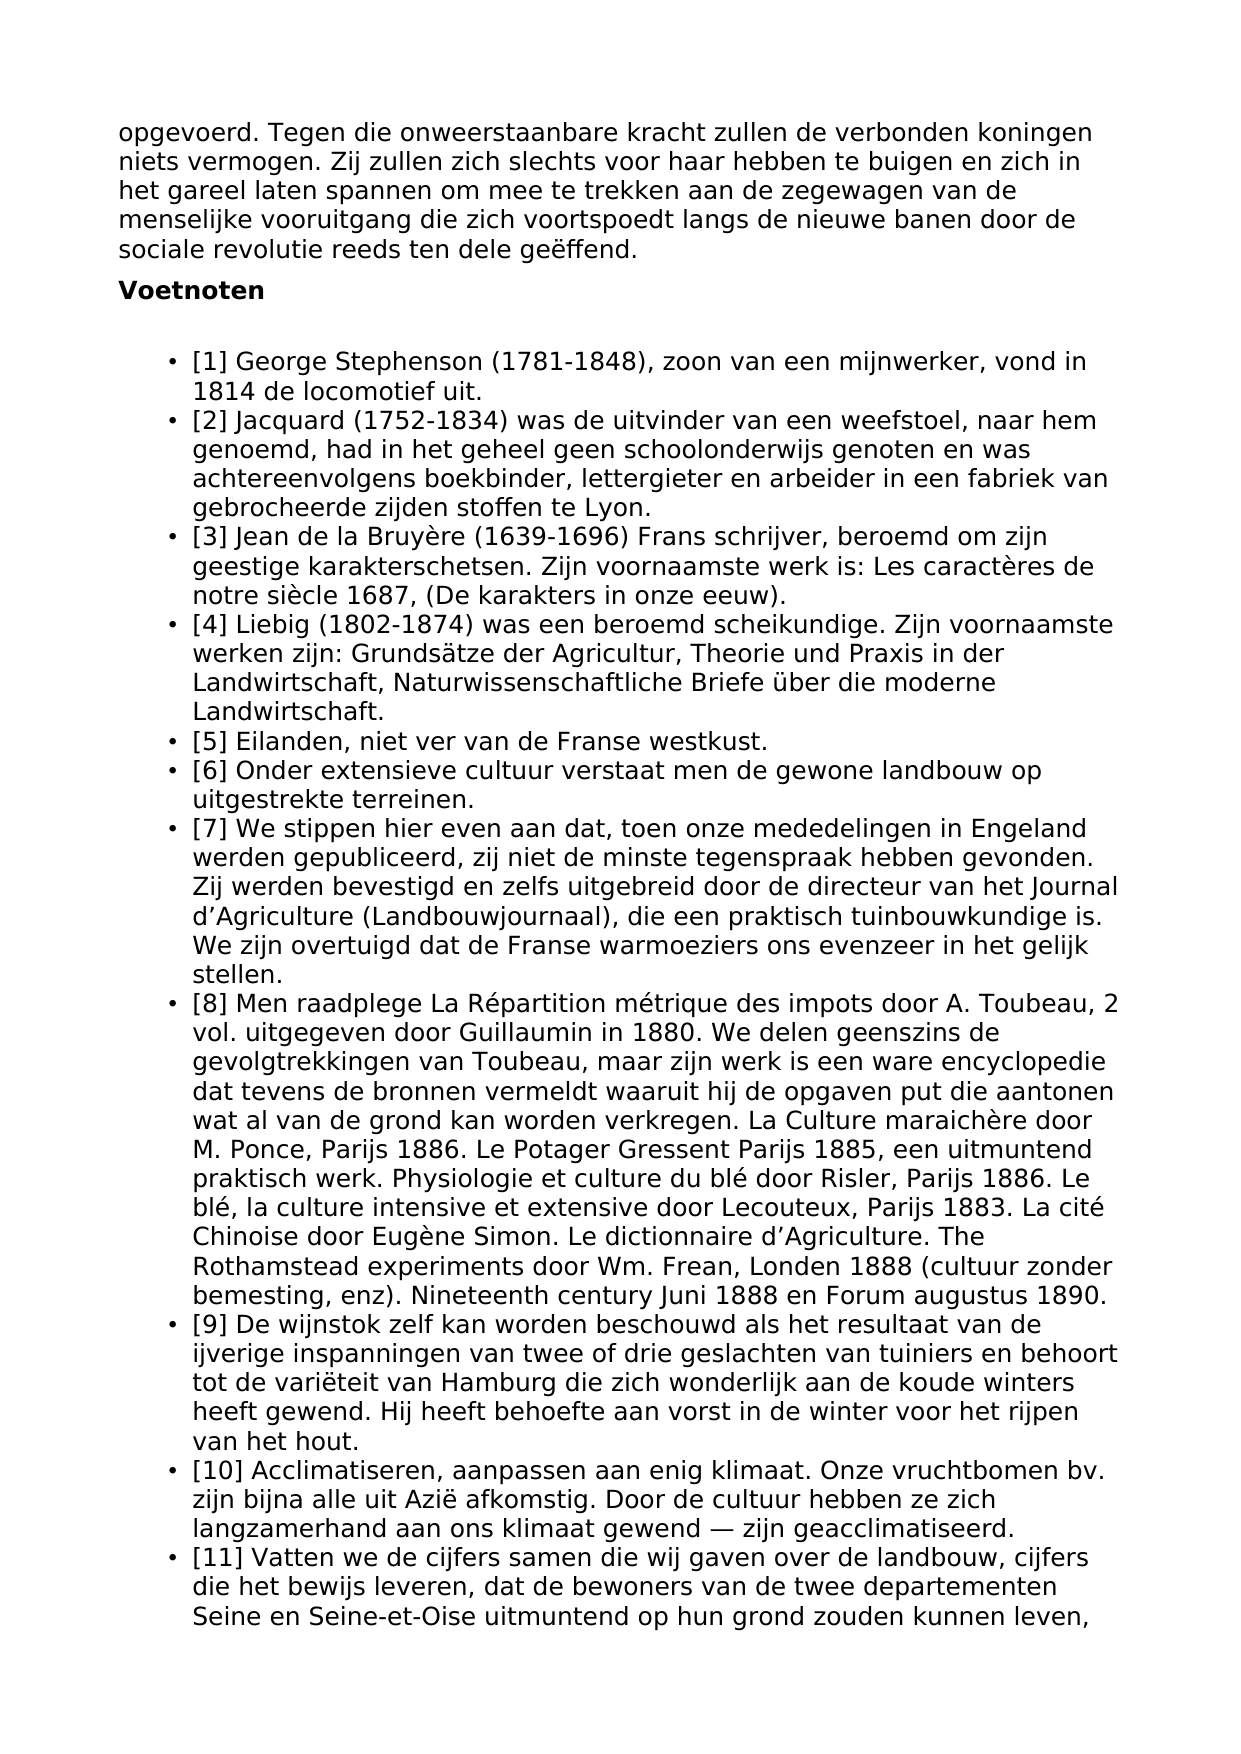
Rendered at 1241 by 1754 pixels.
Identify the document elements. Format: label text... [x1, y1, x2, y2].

list [9] De wijnstok zelf kan worden beschouwd als het resultaat van de ijverige inspanningen van twee of drie geslachten van tuiniers en behoort tot de variëteit van Hamburg die zich wonderlijk aan de koude winters heeft gewend. Hij heeft behoefte aan vorst in de winter voor het rijpen van het hout. [177, 1310, 1122, 1456]
text opgevoerd. Tegen die onweerstaanbare kracht zullen de verbonden koningen niets vermogen. Zij zullen zich slechts voor haar hebben te buigen en zich in het gareel laten spannen om mee te trekken aan de zegewagen van de menselijke vooruitgang die zich voortspoedt langs de nieuwe banen door de sociale revolutie reeds ten dele geëffend. [118, 118, 1122, 264]
list [3] Jean de la Bruyère (1639-1696) Frans schrijver, beroemd om zijn geestige karakterschetsen. Zijn voornaamste werk is: Les caractères de notre siècle 1687, (De karakters in onze eeuw). [177, 523, 1122, 610]
list [1] George Stephenson (1781-1848), zoon van een mijnwerker, vond in 1814 de locomotief uit. [177, 348, 1122, 406]
list [5] Eilanden, niet ver van de Franse westkust. [177, 727, 1122, 756]
list [7] We stippen hier even aan dat, toen onze mededelingen in Engeland werden gepubliceerd, zij niet de minste tegenspraak hebben gevonden. Zij werden bevestigd en zelfs uitgebreid door de directeur van het Journal d’Agriculture (Landbouwjournaal), die een praktisch tuinbouwkundige is. We zijn overtuigd dat de Franse warmoeziers ons evenzeer in het gelijk stellen. [177, 814, 1122, 989]
list [2] Jacquard (1752-1834) was de uitvinder van een weefstoel, naar hem genoemd, had in het geheel geen schoolonderwijs genoten en was achtereenvolgens boekbinder, lettergieter en arbeider in een fabriek van gebrocheerde zijden stoffen te Lyon. [177, 406, 1122, 523]
text Voetnoten [118, 276, 1122, 306]
list [8] Men raadplege La Répartition métrique des impots door A. Toubeau, 2 vol. uitgegeven door Guillaumin in 1880. We delen geenszins de gevolgtrekkingen van Toubeau, maar zijn werk is een ware encyclopedie dat tevens de bronnen vermeldt waaruit hij de opgaven put die aantonen wat al van de grond kan worden verkregen. La Culture maraichère door M. Ponce, Parijs 1886. Le Potager Gressent Parijs 1885, een uitmuntend praktisch werk. Physiologie et culture du blé door Risler, Parijs 1886. Le blé, la culture intensive et extensive door Lecouteux, Parijs 1883. La cité Chinoise door Eugène Simon. Le dictionnaire d’Agriculture. The Rothamstead experiments door Wm. Frean, Londen 1888 (cultuur zonder bemesting, enz). Nineteenth century Juni 1888 en Forum augustus 1890. [177, 989, 1122, 1310]
list [6] Onder extensieve cultuur verstaat men de gewone landbouw op uitgestrekte terreinen. [177, 756, 1122, 814]
list [11] Vatten we de cijfers samen die wij gaven over de landbouw, cijfers die het bewijs leveren, dat de bewoners van de twee departementen Seine en Seine-et-Oise uitmuntend op hun grond zouden kunnen leven, [177, 1543, 1122, 1631]
list [10] Acclimatiseren, aanpassen aan enig klimaat. Onze vruchtbomen bv. zijn bijna alle uit Azië afkomstig. Door de cultuur hebben ze zich langzamerhand aan ons klimaat gewend — zijn geacclimatiseerd. [177, 1456, 1122, 1543]
list [4] Liebig (1802-1874) was een beroemd scheikundige. Zijn voornaamste werken zijn: Grundsätze der Agricultur, Theorie und Praxis in der Landwirtschaft, Naturwissenschaftliche Briefe über die moderne Landwirtschaft. [177, 610, 1122, 727]
